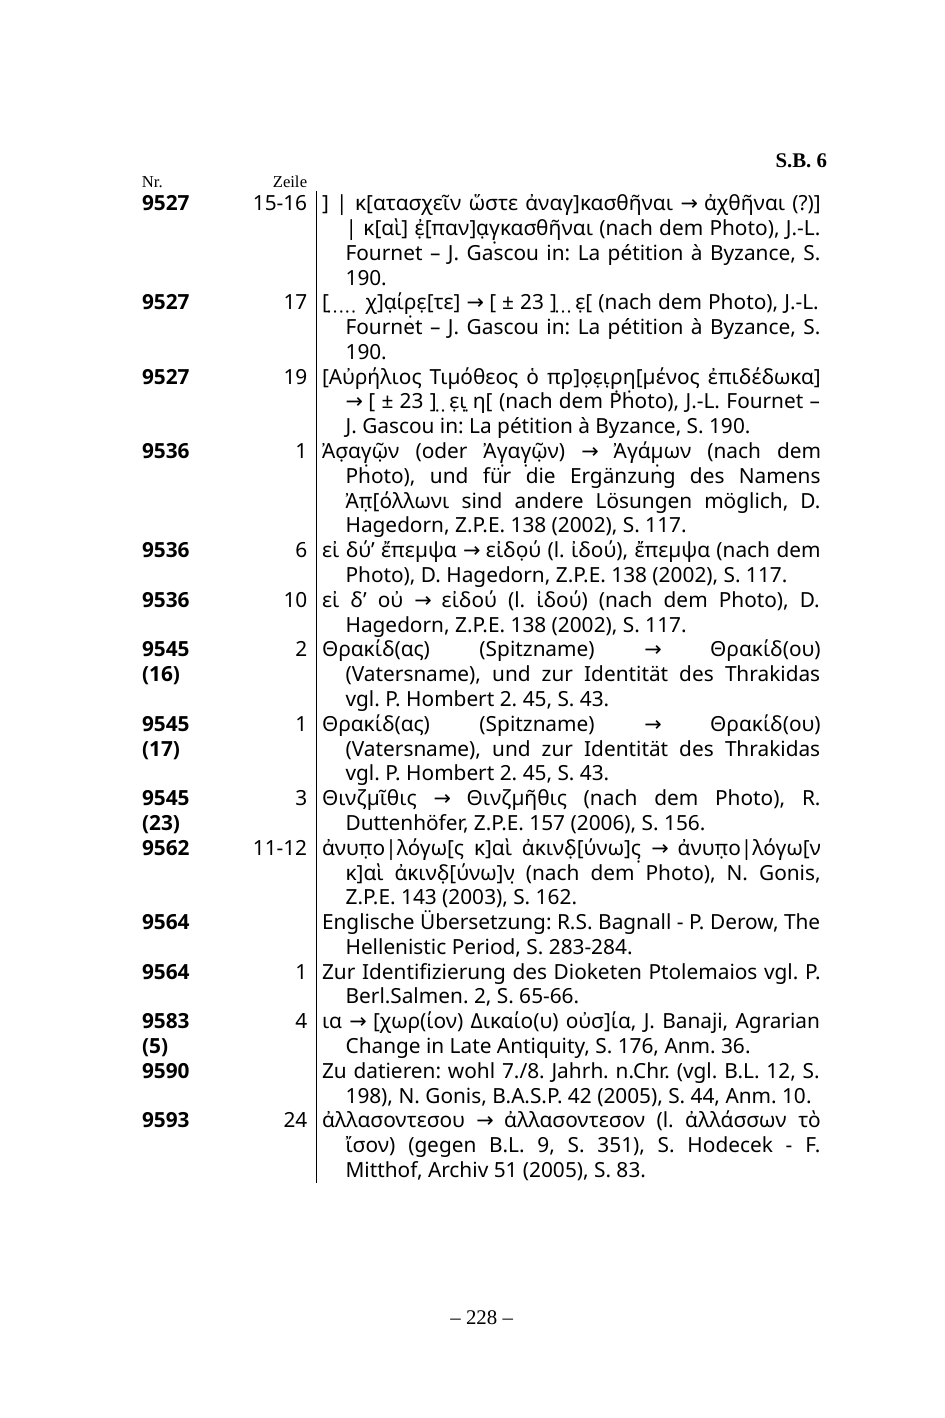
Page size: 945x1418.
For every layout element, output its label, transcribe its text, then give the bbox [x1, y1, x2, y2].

table_cell 9564 [136, 910, 224, 959]
table_cell 15-16 [224, 191, 316, 290]
table_cell 9527 [136, 191, 224, 290]
table_cell 9527 [136, 364, 224, 439]
table_cell ἀλλασοντεσου → ἀλλασοντεσον (l. ἀλλάσσων τὸ ἴσον) (gegen B.L. 9, S. 351), S. Hodecek - F. Mitthof, Archiv 51 (2005), S. 83. [317, 1108, 827, 1182]
table_cell [Αὐρήλιος Τιμόθεος ὁ πρ]ο̣ε̣ι̣ρ̣η̣[μένος ἐπιδέδωκα] → [ ± 23 ] ̣ ̣ε̣ι̣ ̣η[ (nach dem Photo), J.-L. Fournet – J. Gascou in: La pétition à Byzance, S. 190. [317, 364, 827, 439]
table_cell 9590 [136, 1059, 224, 1108]
table_cell εἰ δ’ οὐ → εἰδού (l. ἰδού) (nach dem Photo), D. Hagedorn, Z.P.E. 138 (2002), S. 117. [317, 588, 827, 637]
table_cell [ ̣ ̣ ̣ ̣ ̣ χ]α̣ίρ̣ε̣[τε] → [ ± 23 ] ̣ ̣ ̣ε̣[ (nach dem Photo), J.-L. Fournet – J. Gascou in: La pétition à Byzance, S. 190. [317, 290, 827, 364]
table_cell Θρακίδ(ας) (Spitzname) → Θρακίδ(ου) (Vatersname), und zur Identität des Thrakidas vgl. P. Hombert 2. 45, S. 43. [317, 711, 827, 786]
table_cell 9562 [136, 835, 224, 910]
table_cell 4 [224, 1009, 316, 1058]
table_cell Zur Identifizierung des Dioketen Ptolemaios vgl. P. Berl.Salmen. 2, S. 65-66. [317, 959, 827, 1009]
table_cell εἰ δύ’ ἔπεμψα → εἰδο̣ύ (l. ἰδού), ἔπεμψα (nach dem Photo), D. Hagedorn, Z.P.E. 138 (2002), S. 117. [317, 538, 827, 587]
table_cell 6 [224, 538, 316, 587]
table_cell 10 [224, 588, 316, 637]
table_cell 2 [224, 637, 316, 711]
table_cell 24 [224, 1108, 316, 1182]
table_cell 3 [224, 786, 316, 835]
table_cell 9564 [136, 959, 224, 1009]
table_cell 9583 (5) [136, 1009, 224, 1058]
table_cell Θρακίδ(ας) (Spitzname) → Θρακίδ(ου) (Vatersname), und zur Identität des Thrakidas vgl. P. Hombert 2. 45, S. 43. [317, 637, 827, 711]
table_cell Englische Übersetzung: R.S. Bagnall - P. Derow, The Hellenistic Period, S. 283-284. [317, 910, 827, 959]
table_cell 9545 (16) [136, 637, 224, 711]
table_cell ] | κ[ατασχεῖν ὥστε ἀναγ]κασθῆναι → ἀχθῆναι (?)] | κ[αὶ] ἐ̣[παν]α̣γ̣κασθῆναι (nach dem Photo), J.-L. Fournet – J. Gascou in: La pétition à Byzance, S. 190. [317, 191, 827, 290]
table_cell 1 [224, 711, 316, 786]
table_cell 9545 (17) [136, 711, 224, 786]
table_cell Zu datieren: wohl 7./8. Jahrh. n.Chr. (vgl. B.L. 12, S. 198), N. Gonis, B.A.S.P. 42 (2005), S. 44, Anm. 10. [317, 1059, 827, 1108]
table_cell 19 [224, 364, 316, 439]
table_cell 9545 (23) [136, 786, 224, 835]
table_cell [224, 1059, 316, 1108]
table_cell Θινζμῖθις → Θινζμῆθις (nach dem Photo), R. Duttenhöfer, Z.P.E. 157 (2006), S. 156. [317, 786, 827, 835]
table_cell 11-12 [224, 835, 316, 910]
table_cell [224, 910, 316, 959]
table_cell 9536 [136, 439, 224, 538]
table_cell Ἀσ̣αγ̣ῶ̣ν (oder Ἀγ̣αγ̣ῶ̣ν) → Ἀγάμ̣ων (nach dem Photo), und für die Ergänzung des Namens Ἀπ̣[όλλωνι sind andere Lösungen möglich, D. Hagedorn, Z.P.E. 138 (2002), S. 117. [317, 439, 827, 538]
table_cell 9536 [136, 588, 224, 637]
table_cell 9536 [136, 538, 224, 587]
table_cell 1 [224, 959, 316, 1009]
table_cell 9527 [136, 290, 224, 364]
table_cell ια → [χωρ(ίον) Δικαίο(υ) οὐσ]ία, J. Banaji, Agrarian Change in Late Antiquity, S. 176, Anm. 36. [317, 1009, 827, 1058]
table_cell ἀνυπ̣ο|λόγω[ς κ]αὶ ἀκινδ̣[ύνω]ς̣ → ἀνυπ̣ο|λόγω[ν κ]αὶ ἀκινδ̣[ύνω]ν̣ (nach dem Photo), N. Gonis, Z.P.E. 143 (2003), S. 162. [317, 835, 827, 910]
table_cell 1 [224, 439, 316, 538]
table_cell 17 [224, 290, 316, 364]
table_cell 9593 [136, 1108, 224, 1182]
